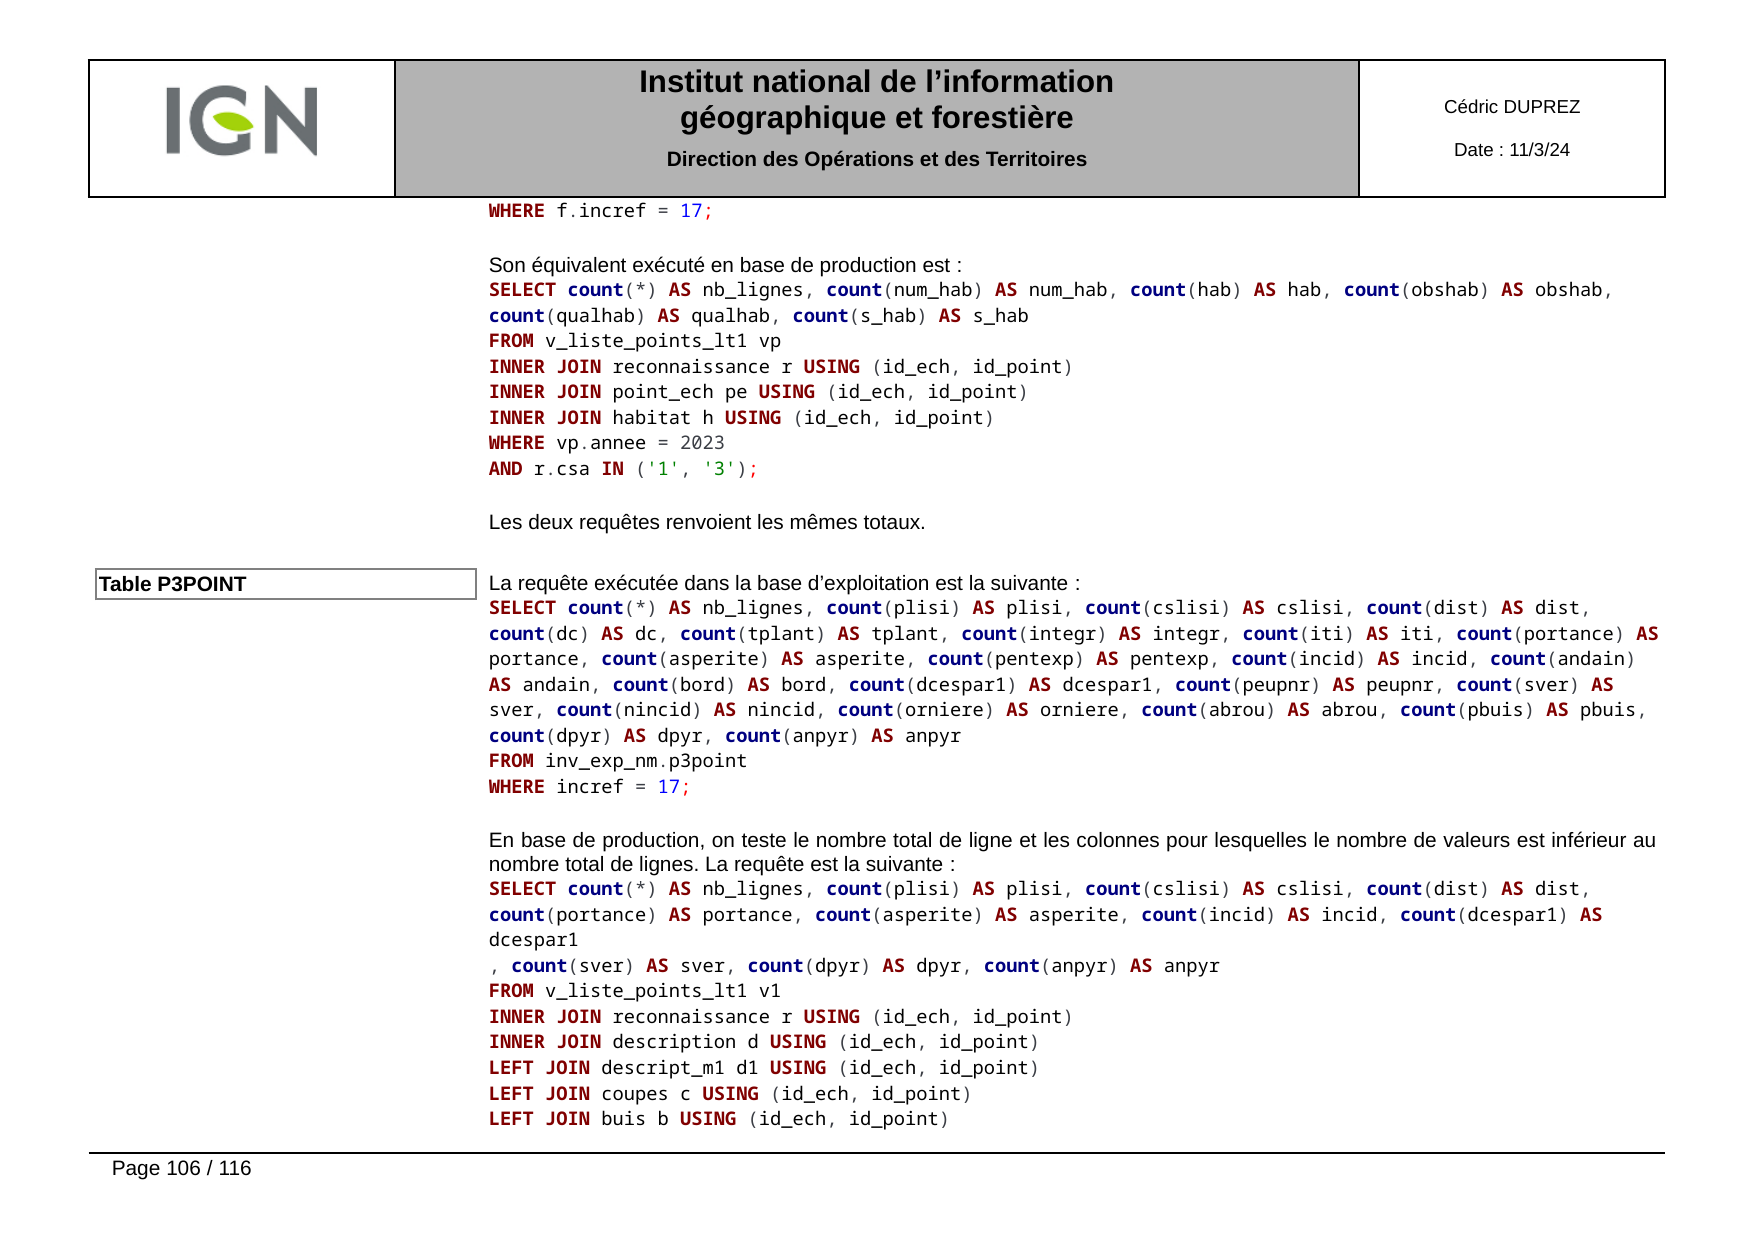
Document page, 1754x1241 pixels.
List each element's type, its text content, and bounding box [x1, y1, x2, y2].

picture [141, 62, 343, 180]
table_cell La requête exécutée dans la base d’exploitation est la suivante : SELECT count(*) AS nb_lignes, count(plisi) AS plisi, count(cslisi) AS cslisi, count(dist) AS dist, count(dc) AS dc, count(tplant) AS tplant, count(integr) AS integr, count(iti) AS iti, count(portance) AS portance, count(asperite) AS asperite, count(pentexp) AS pentexp, count(incid) AS incid, count(andain) AS andain, count(bord) AS bord, count(dcespar1) AS dcespar1, count(peupnr) AS peupnr, count(sver) AS sver, count(nincid) AS nincid, count(orniere) AS orniere, count(abrou) AS abrou, count(pbuis) AS pbuis, count(dpyr) AS dpyr, count(anpyr) AS anpyr FROM inv_exp_nm.p3point WHERE incref = 17; En base de production, on teste le nombre total de ligne et les colonnes pour lesquelles le nombre de valeurs est inférieur au nombre total de lignes. La requête est la suivante : SELECT count(*) AS nb_lignes, count(plisi) AS plisi, count(cslisi) AS cslisi, count(dist) AS dist, count(portance) AS portance, count(asperite) AS asperite, count(incid) AS incid, count(dcespar1) AS dcespar1 , count(sver) AS sver, count(dpyr) AS dpyr, count(anpyr) AS anpyr FROM v_liste_points_lt1 v1 INNER JOIN reconnaissance r USING (id_ech, id_point) INNER JOIN description d USING (id_ech, id_point) LEFT JOIN descript_m1 d1 USING (id_ech, id_point) LEFT JOIN coupes c USING (id_ech, id_point) LEFT JOIN buis b USING (id_ech, id_point) [483, 567, 1665, 1137]
table_cell WHERE f.incref = 17; Son équivalent exécuté en base de production est : SELECT count(*) AS nb_lignes, count(num_hab) AS num_hab, count(hab) AS hab, count(obshab) AS obshab, count(qualhab) AS qualhab, count(s_hab) AS s_hab FROM v_liste_points_lt1 vp INNER JOIN reconnaissance r USING (id_ech, id_point) INNER JOIN point_ech pe USING (id_ech, id_point) INNER JOIN habitat h USING (id_ech, id_point) WHERE vp.annee = 2023 AND r.csa IN ('1', '3'); Les deux requêtes renvoient les mêmes totaux. [483, 198, 1665, 567]
table_cell [89, 198, 483, 567]
table_cell Table P3POINT [89, 567, 483, 1137]
